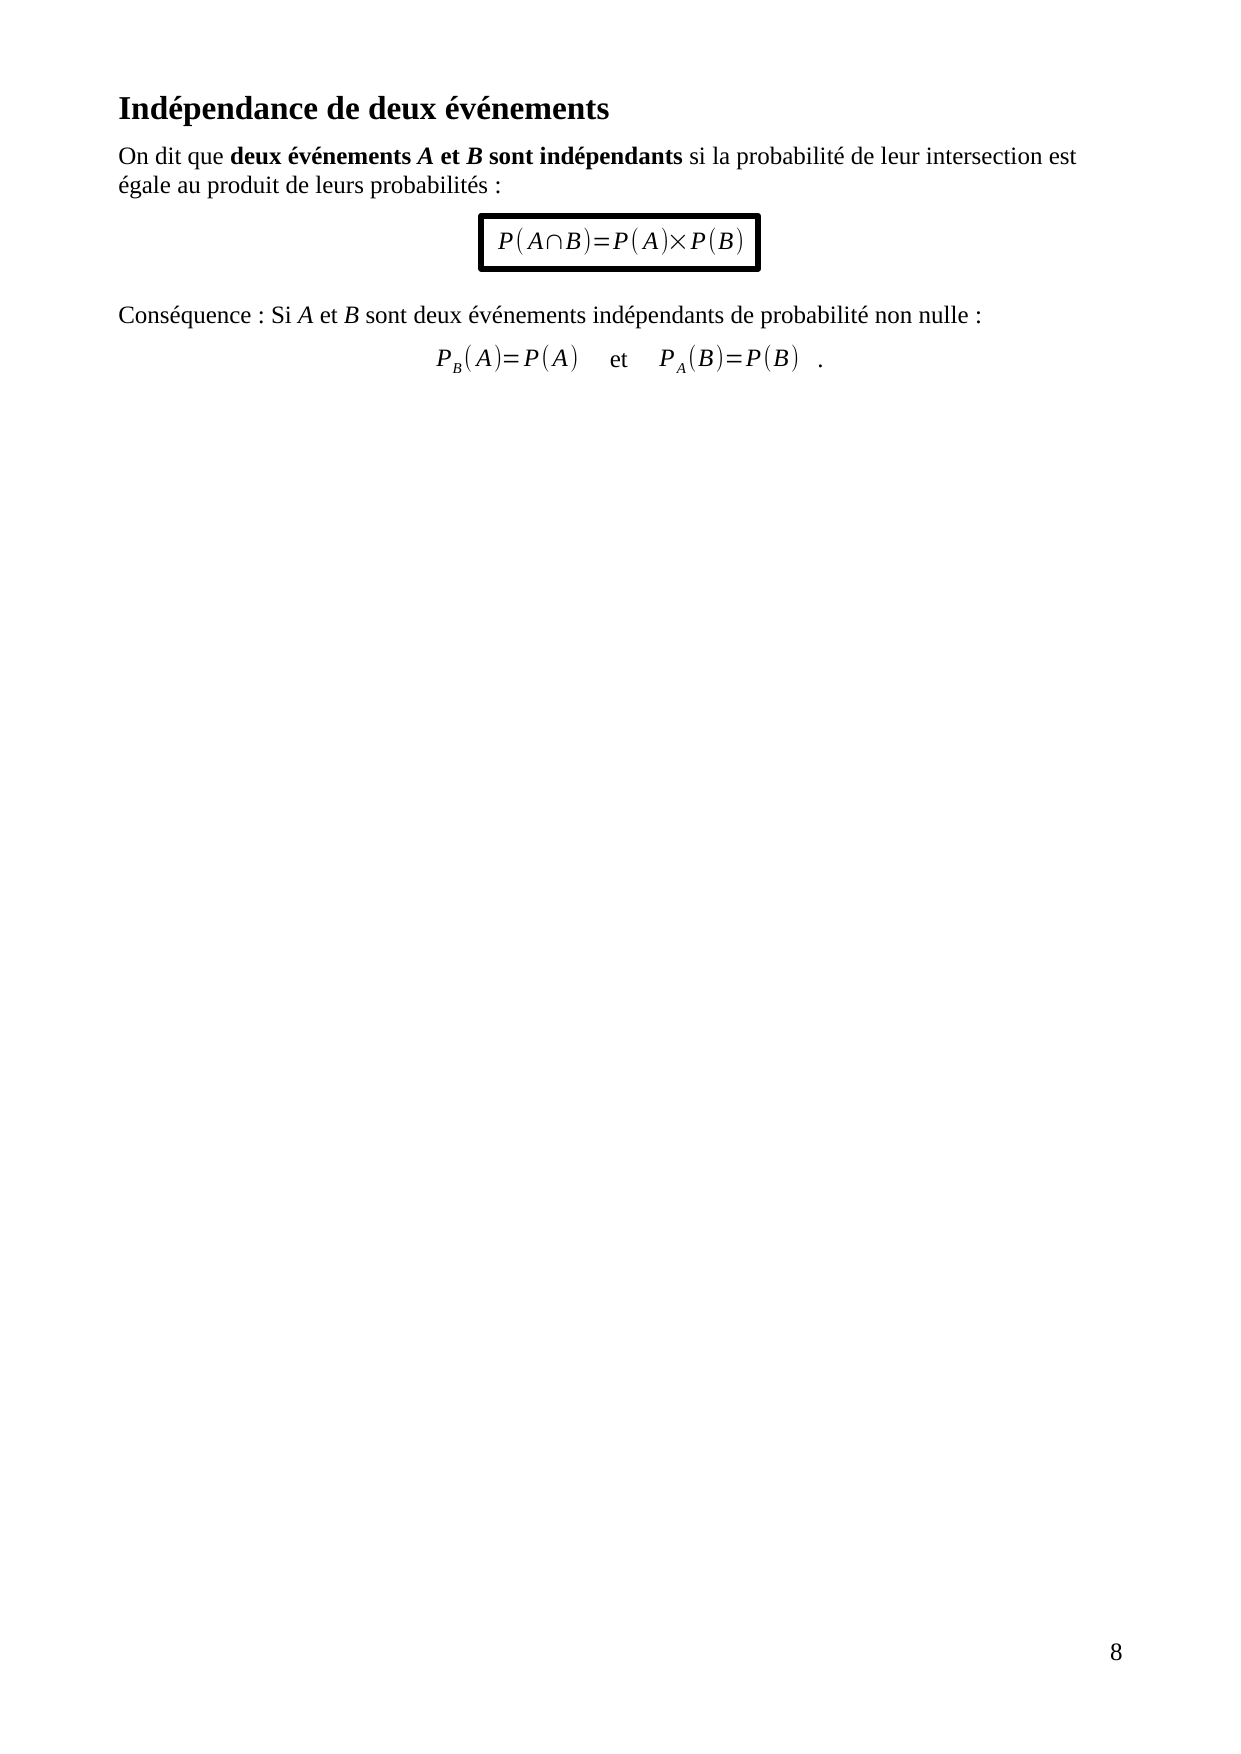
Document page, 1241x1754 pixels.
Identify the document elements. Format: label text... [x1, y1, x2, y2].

text et . [118, 344, 1122, 376]
text Conséquence : Si A et B sont deux événements indépendants de probabilité non nulle : [118, 301, 1122, 329]
text On dit que deux événements A et B sont indépendants si la probabilité de leur intersection est égale au produit de leurs probabilités : [118, 141, 1122, 199]
text Indépendance de deux événements [118, 88, 1122, 127]
